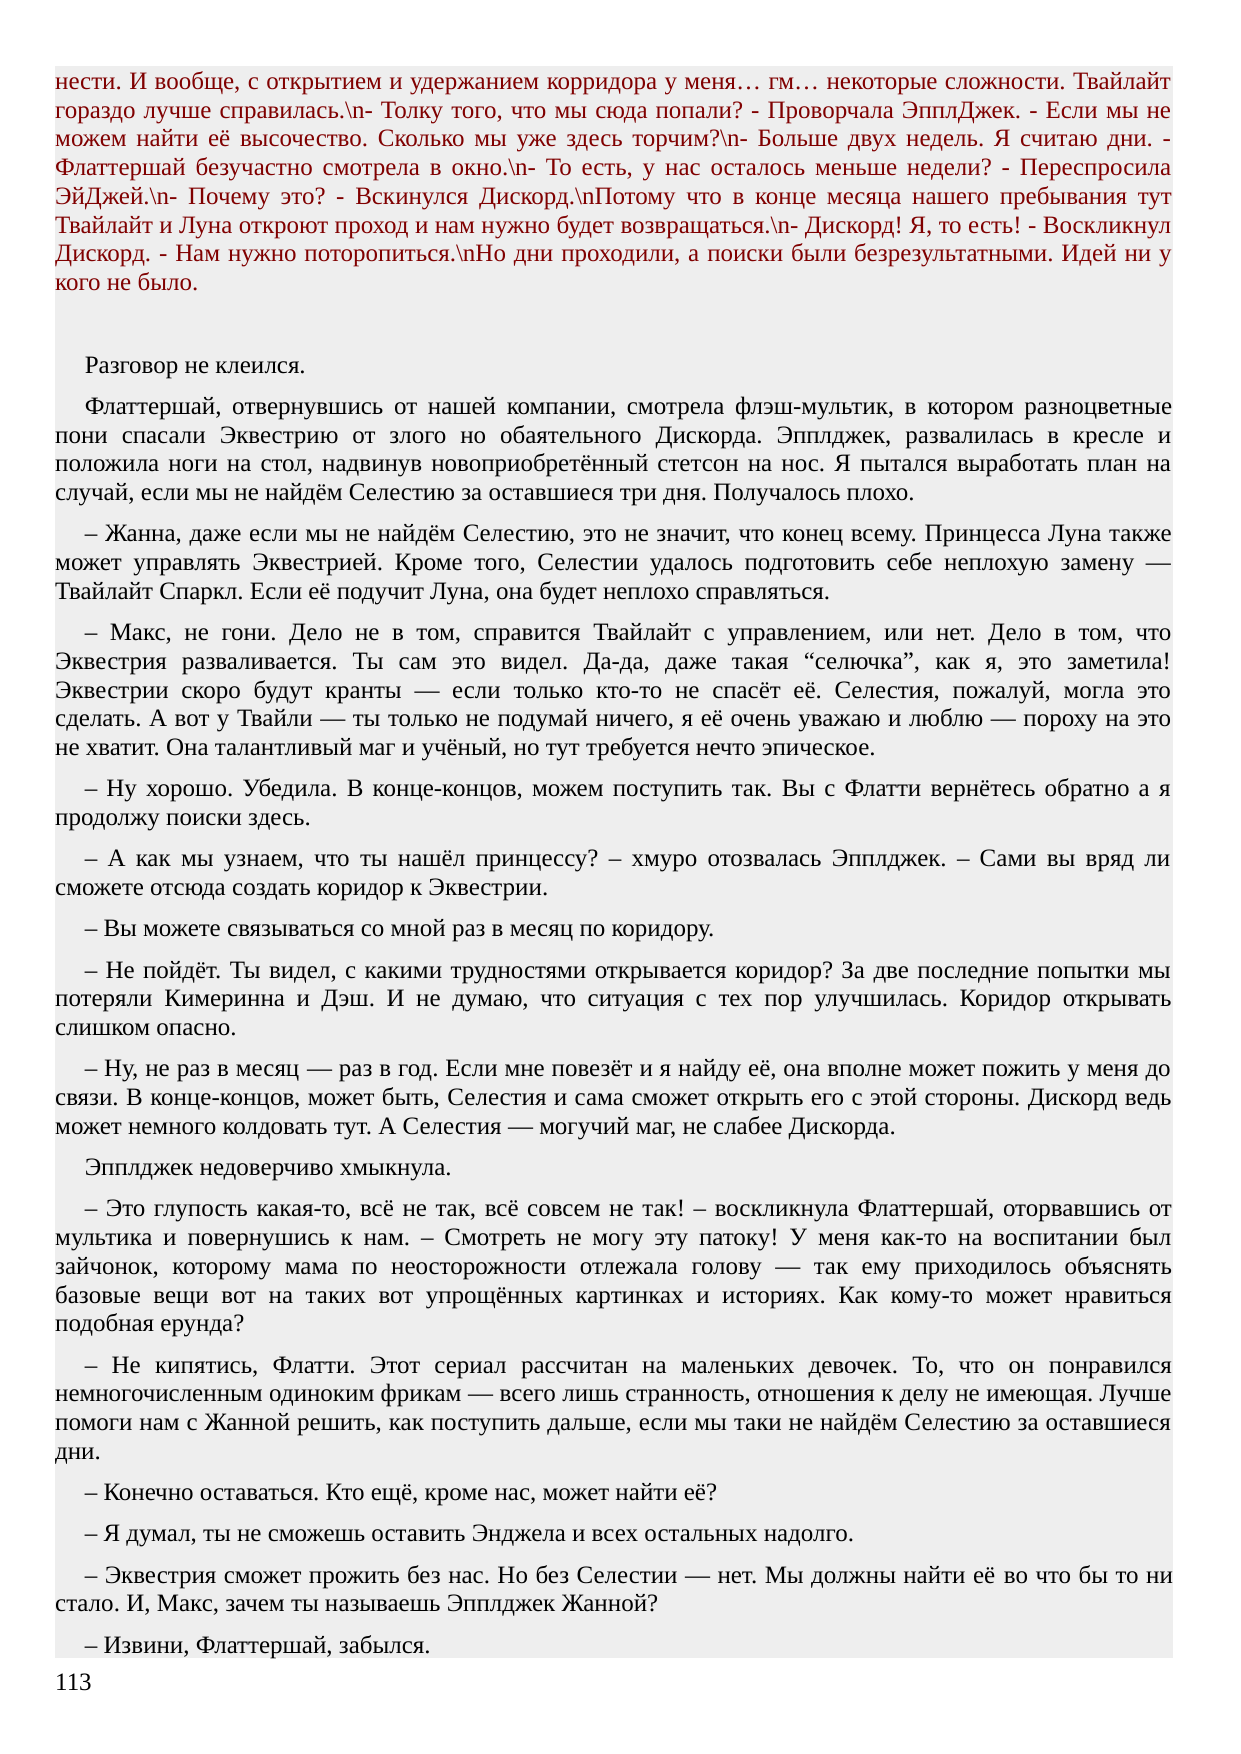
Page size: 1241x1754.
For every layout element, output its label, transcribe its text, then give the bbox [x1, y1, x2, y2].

text Эпплджек недоверчиво хмыкнула. [55, 1152, 1173, 1181]
text – Не пойдёт. Ты видел, с какими трудностями открывается коридор? За две последние попытки мы потеряли Кимеринна и Дэш. И не думаю, что ситуация с тех пор улучшилась. Коридор открывать слишком опасно. [55, 955, 1173, 1041]
text – А как мы узнаем, что ты нашёл принцессу? – хмуро отозвалась Эпплджек. – Сами вы вряд ли сможете отсюда создать коридор к Эквестрии. [55, 843, 1173, 901]
text – Ну хорошо. Убедила. В конце-концов, можем поступить так. Вы с Флатти вернётесь обратно а я продолжу поиски здесь. [55, 773, 1173, 831]
text – Я думал, ты не сможешь оставить Энджела и всех остальных надолго. [55, 1518, 1173, 1547]
text Флаттершай, отвернувшись от нашей компании, смотрела флэш-мультик, в котором разноцветные пони спасали Эквестрию от злого но обаятельного Дискорда. Эпплджек, развалилась в кресле и положила ноги на стол, надвинув новоприобретённый стетсон на нос. Я пытался выработать план на случай, если мы не найдём Селестию за оставшиеся три дня. Получалось плохо. [55, 391, 1173, 506]
text – Эквестрия сможет прожить без нас. Но без Селестии — нет. Мы должны найти её во что бы то ни стало. И, Макс, зачем ты называешь Эпплджек Жанной? [55, 1560, 1173, 1617]
text – Извини, Флаттершай, забылся. [55, 1630, 1173, 1658]
text – Это глупость какая-то, всё не так, всё совсем не так! – воскликнула Флаттершай, оторвавшись от мультика и повернушись к нам. – Смотреть не могу эту патоку! У меня как-то на воспитании был зайчонок, которому мама по неосторожности отлежала голову — так ему приходилось объяснять базовые вещи вот на таких вот упрощённых картинках и историях. Как кому-то может нравиться подобная ерунда? [55, 1193, 1173, 1337]
text – Жанна, даже если мы не найдём Селестию, это не значит, что конец всему. Принцесса Луна также может управлять Эквестрией. Кроме того, Селестии удалось подготовить себе неплохую замену — Твайлайт Спаркл. Если её подучит Луна, она будет неплохо справляться. [55, 518, 1173, 605]
text – Макс, не гони. Дело не в том, справится Твайлайт с управлением, или нет. Дело в том, что Эквестрия разваливается. Ты сам это видел. Да-да, даже такая “селючка”, как я, это заметила! Эквестрии скоро будут кранты — если только кто-то не спасёт её. Селестия, пожалуй, могла это сделать. А вот у Твайли — ты только не подумай ничего, я её очень уважаю и люблю — пороху на это не хватит. Она талантливый маг и учёный, но тут требуется нечто эпическое. [55, 617, 1173, 761]
text Разговор не клеился. [55, 350, 1173, 378]
text – Вы можете связываться со мной раз в месяц по коридору. [55, 913, 1173, 942]
text – Ну, не раз в месяц — раз в год. Если мне повезёт и я найду её, она вполне может пожить у меня до связи. В конце-концов, может быть, Селестия и сама сможет открыть его с этой стороны. Дискорд ведь может немного колдовать тут. А Селестия — могучий маг, не слабее Дискорда. [55, 1053, 1173, 1140]
text – Конечно оставаться. Кто ещё, кроме нас, может найти её? [55, 1477, 1173, 1506]
text – Не кипятись, Флатти. Этот сериал рассчитан на маленьких девочек. То, что он понравился немногочисленным одиноким фрикам — всего лишь странность, отношения к делу не имеющая. Лучше помоги нам с Жанной решить, как поступить дальше, если мы таки не найдём Селестию за оставшиеся дни. [55, 1350, 1173, 1465]
text нести. И вообще, с открытием и удержанием корридора у меня… гм… некоторые сложности. Твайлайт гораздо лучше справилась.\n- Толку того, что мы сюда попали? - Проворчала ЭпплДжек. - Если мы не можем найти её высочество. Сколько мы уже здесь торчим?\n- Больше двух недель. Я считаю дни. - Флаттершай безучастно смотрела в окно.\n- То есть, у нас осталось меньше недели? - Переспросила ЭйДжей.\n- Почему это? - Вскинулся Дискорд.\nПотому что в конце месяца нашего пребывания тут Твайлайт и Луна откроют проход и нам нужно будет возвращаться.\n- Дискорд! Я, то есть! - Воскликнул Дискорд. - Нам нужно поторопиться.\nНо дни проходили, а поиски были безрезультатными. Идей ни у кого не было. [55, 66, 1173, 296]
